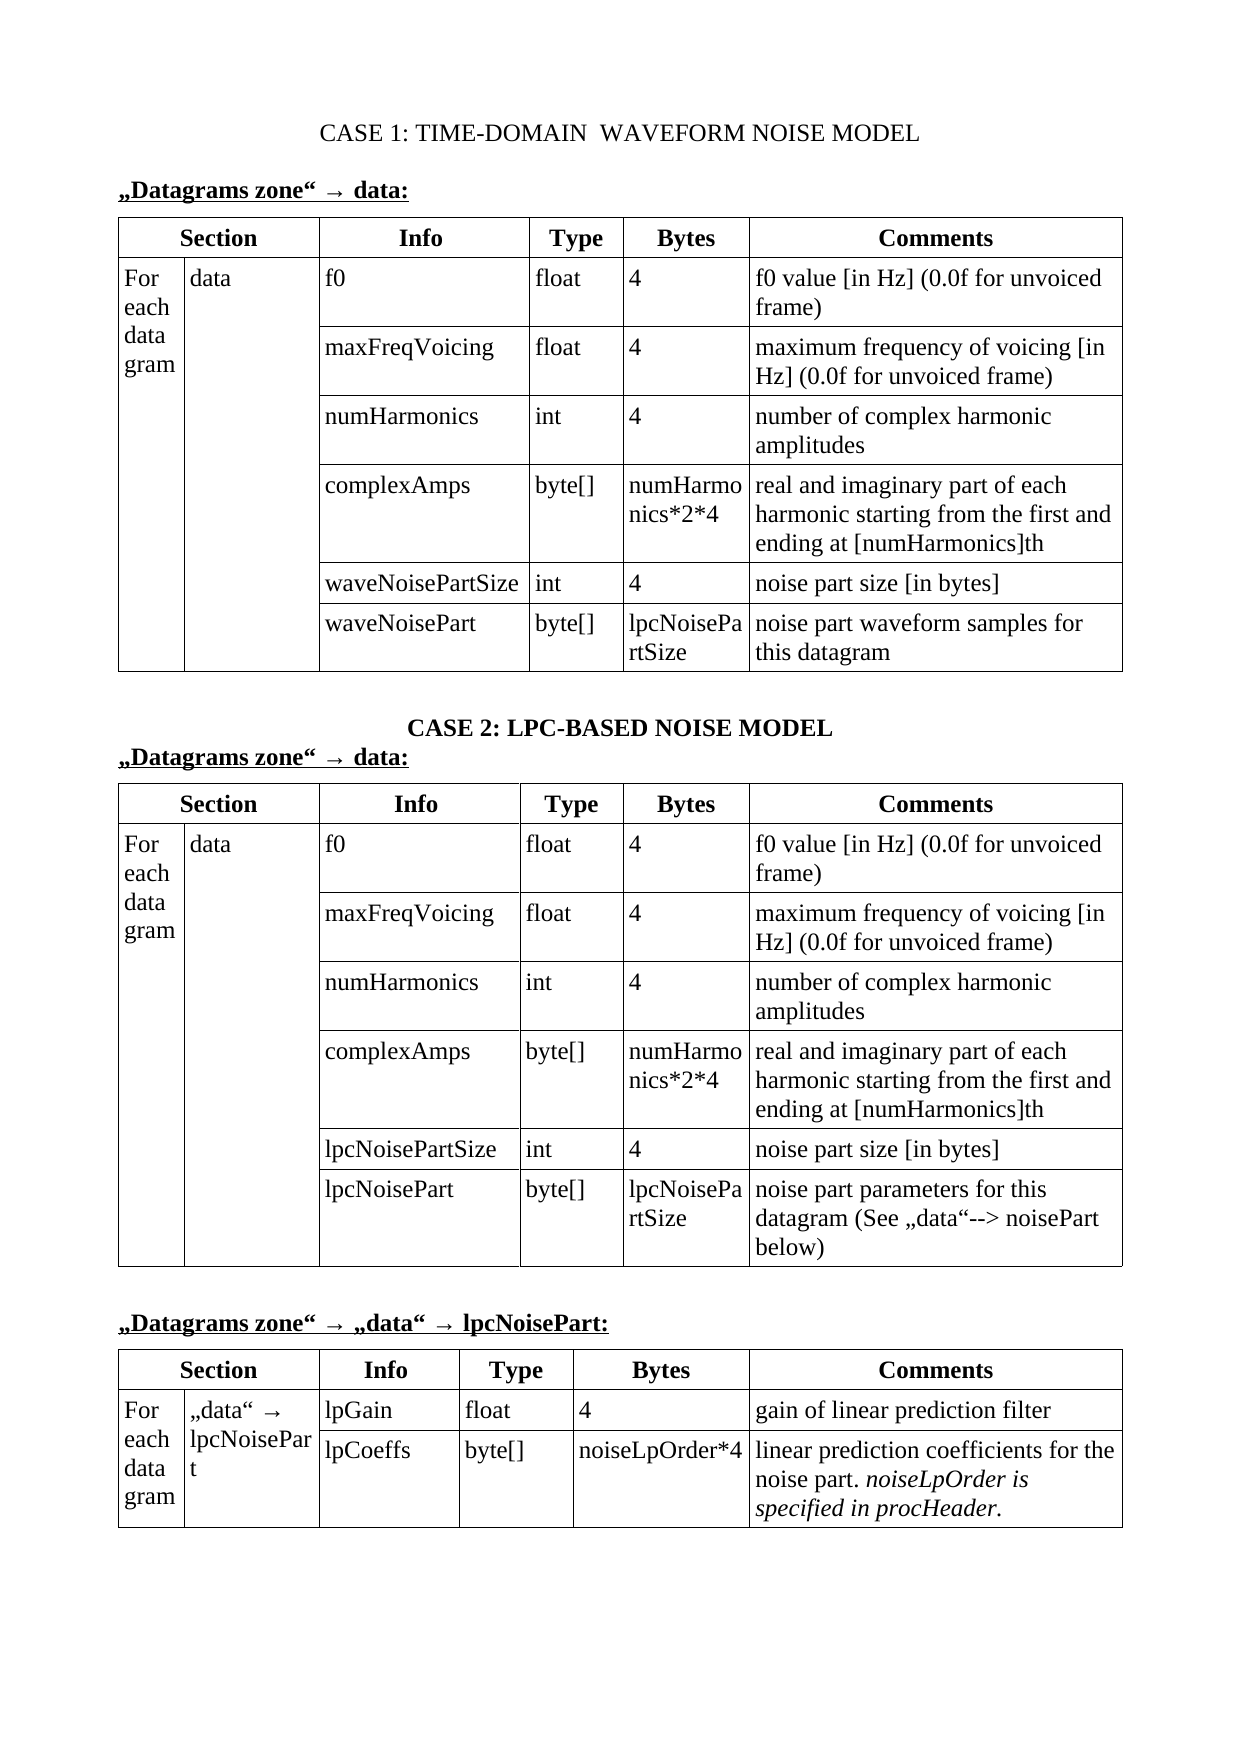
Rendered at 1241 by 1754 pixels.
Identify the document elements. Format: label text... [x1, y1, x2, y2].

table_cell byte[] [521, 1031, 623, 1128]
table_cell f0 [320, 258, 529, 326]
table_cell lpcNoisePartSize [624, 1170, 749, 1266]
table_cell byte[] [460, 1431, 573, 1527]
table_cell 4 [624, 1129, 749, 1169]
table_cell float [530, 327, 623, 395]
table_cell real and imaginary part of each harmonic starting from the first and ending at [numHarmonics]th [750, 465, 1122, 562]
table_cell noiseLpOrder*4 [574, 1431, 749, 1527]
table_header Section [119, 218, 319, 257]
table_cell complexAmps [320, 1031, 519, 1128]
table_header Comments [750, 784, 1122, 823]
table_cell lpcNoisePartSize [624, 604, 749, 671]
table_cell f0 value [in Hz] (0.0f for unvoiced frame) [750, 824, 1122, 892]
table_cell 4 [624, 327, 749, 395]
table_header Bytes [574, 1350, 749, 1389]
table_header Info [320, 1350, 459, 1389]
text CASE 1: TIME-DOMAIN WAVEFORM NOISE MODEL [118, 118, 1122, 147]
table_cell maxFreqVoicing [320, 893, 519, 961]
table_cell „data“ → lpcNoisePart [185, 1390, 319, 1527]
table_cell lpcNoisePart [320, 1170, 519, 1266]
table_cell data [185, 258, 319, 671]
table_cell noise part size [in bytes] [750, 563, 1122, 603]
table_cell maxFreqVoicing [320, 327, 529, 395]
table_cell 4 [624, 258, 749, 326]
text CASE 2: LPC-BASED NOISE MODEL [118, 713, 1122, 742]
table_cell number of complex harmonic amplitudes [750, 396, 1122, 464]
table_cell For each datagram [119, 258, 184, 671]
table_cell maximum frequency of voicing [in Hz] (0.0f for unvoiced frame) [750, 327, 1122, 395]
table_header Info [320, 784, 519, 823]
table_cell int [521, 962, 623, 1030]
table_cell numHarmonics*2*4 [624, 1031, 749, 1128]
table_header Section [119, 1350, 319, 1389]
table_cell lpCoeffs [320, 1431, 459, 1527]
text „Datagrams zone“ → „data“ → lpcNoisePart: [118, 1308, 1122, 1336]
table_cell For each datagram [119, 1390, 184, 1527]
table_cell float [460, 1390, 573, 1430]
table_cell gain of linear prediction filter [750, 1390, 1122, 1430]
table_cell maximum frequency of voicing [in Hz] (0.0f for unvoiced frame) [750, 893, 1122, 961]
table_cell float [521, 893, 623, 961]
table_cell linear prediction coefficients for the noise part. noiseLpOrder is specified in procHeader. [750, 1431, 1122, 1527]
table_cell numHarmonics*2*4 [624, 465, 749, 562]
table_header Info [320, 218, 529, 257]
table_header Type [460, 1350, 573, 1389]
table_header Type [530, 218, 623, 257]
table_cell float [521, 824, 623, 892]
table_header Comments [750, 218, 1122, 257]
table_cell int [521, 1129, 623, 1169]
table_cell noise part parameters for this datagram (See „data“--> noisePart below) [750, 1170, 1122, 1266]
table_cell numHarmonics [320, 396, 529, 464]
table_cell number of complex harmonic amplitudes [750, 962, 1122, 1030]
table_header Bytes [624, 218, 749, 257]
table_cell byte[] [530, 465, 623, 562]
table_cell 4 [624, 396, 749, 464]
table_cell noise part size [in bytes] [750, 1129, 1122, 1169]
table_cell f0 [320, 824, 519, 892]
table_cell lpcNoisePartSize [320, 1129, 519, 1169]
text „Datagrams zone“ → data: [118, 742, 1122, 770]
table_cell int [530, 396, 623, 464]
text „Datagrams zone“ → data: [118, 176, 1122, 204]
table_cell byte[] [521, 1170, 623, 1266]
table_cell f0 value [in Hz] (0.0f for unvoiced frame) [750, 258, 1122, 326]
table_cell 4 [624, 824, 749, 892]
table_header Section [119, 784, 319, 823]
table_cell numHarmonics [320, 962, 519, 1030]
table_cell waveNoisePart [320, 604, 529, 671]
table_cell 4 [574, 1390, 749, 1430]
table_header Comments [750, 1350, 1122, 1389]
table_cell 4 [624, 563, 749, 603]
table_cell byte[] [530, 604, 623, 671]
table_cell lpGain [320, 1390, 459, 1430]
table_cell 4 [624, 962, 749, 1030]
table_cell data [185, 824, 319, 1266]
table_cell 4 [624, 893, 749, 961]
table_cell For each datagram [119, 824, 184, 1266]
table_cell real and imaginary part of each harmonic starting from the first and ending at [numHarmonics]th [750, 1031, 1122, 1128]
table_cell float [530, 258, 623, 326]
table_cell noise part waveform samples for this datagram [750, 604, 1122, 671]
table_cell int [530, 563, 623, 603]
table_cell waveNoisePartSize [320, 563, 529, 603]
table_header Type [521, 784, 623, 823]
table_header Bytes [624, 784, 749, 823]
table_cell complexAmps [320, 465, 529, 562]
